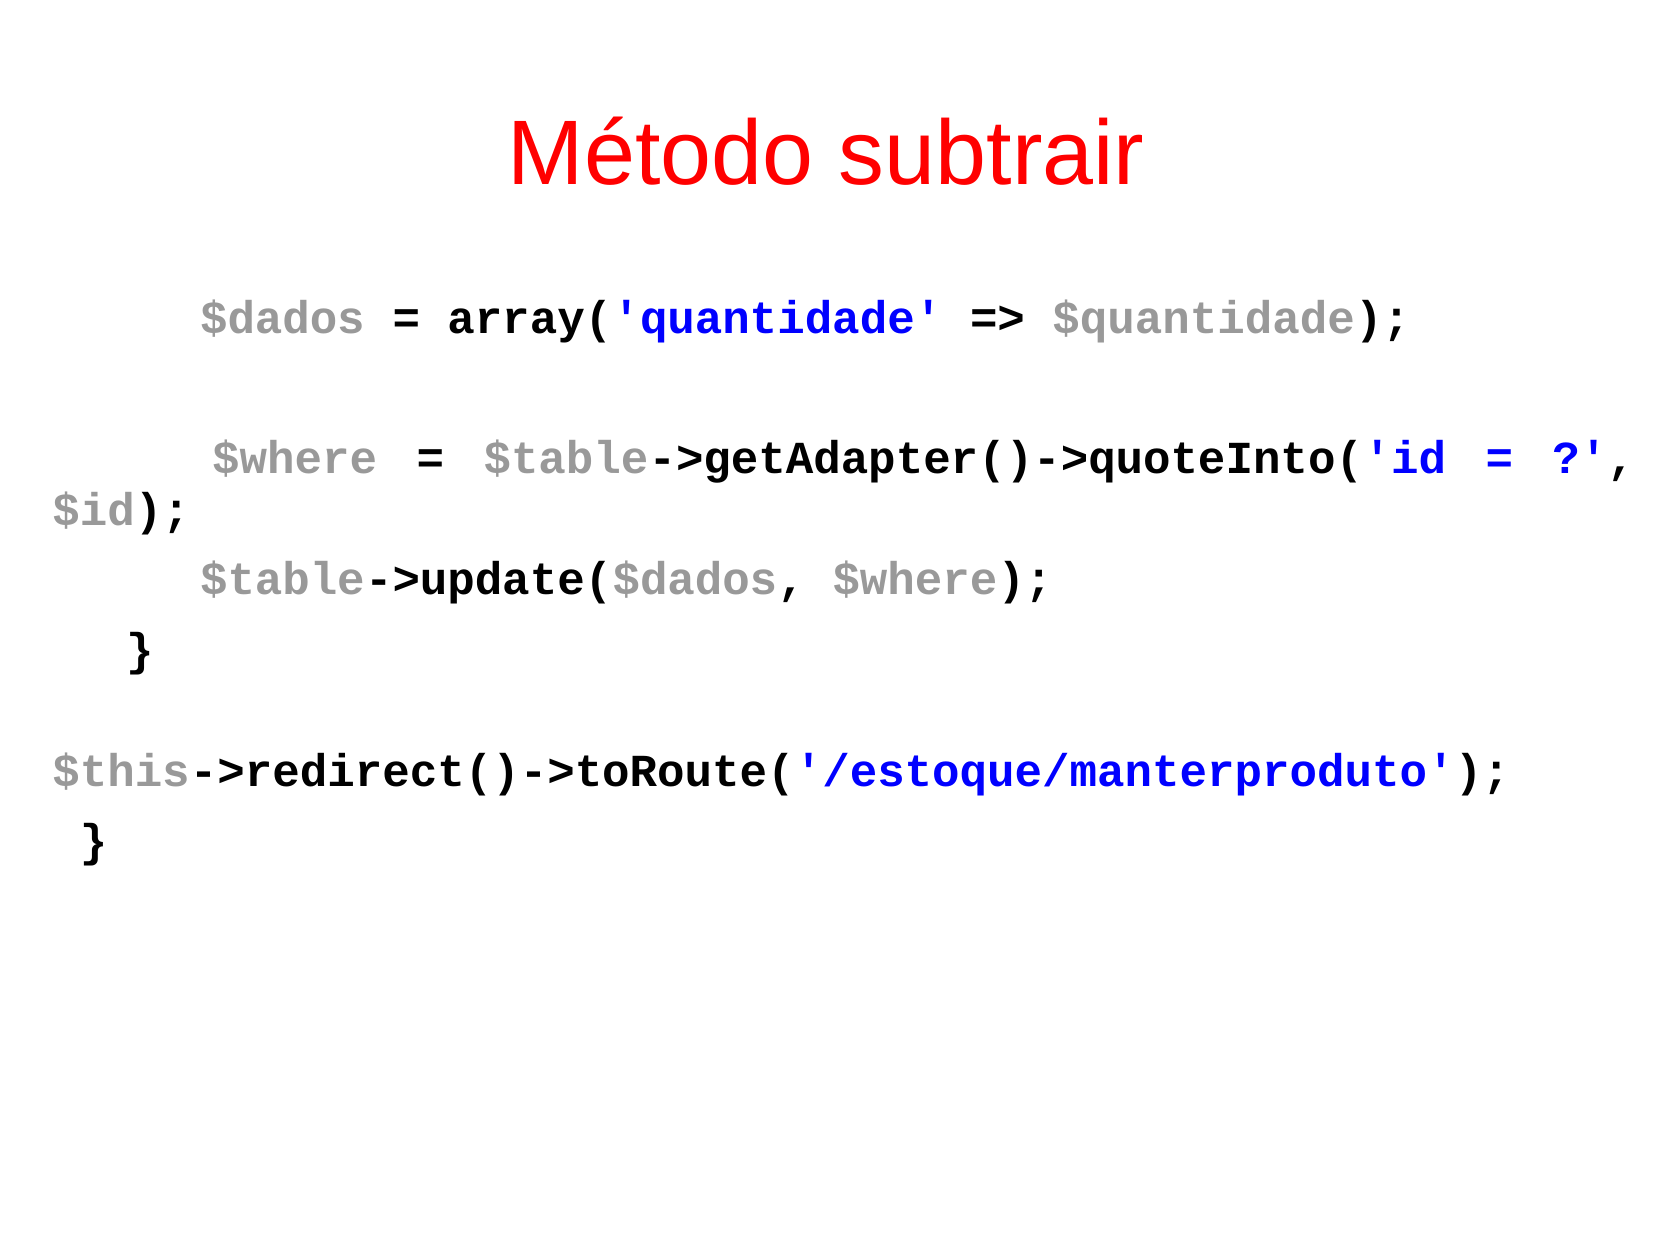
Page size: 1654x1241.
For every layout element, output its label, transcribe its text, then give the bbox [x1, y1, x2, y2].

title Método subtrair [82, 49, 1571, 257]
list $dados = array('quantidade' => $quantidade); $where = $table->getAdapter()->quoteInto('id = ?', $id); $table->update($dados, $where); } $this->redirect()->toRoute('/estoque/manterproduto'); } [52, 295, 1636, 1229]
